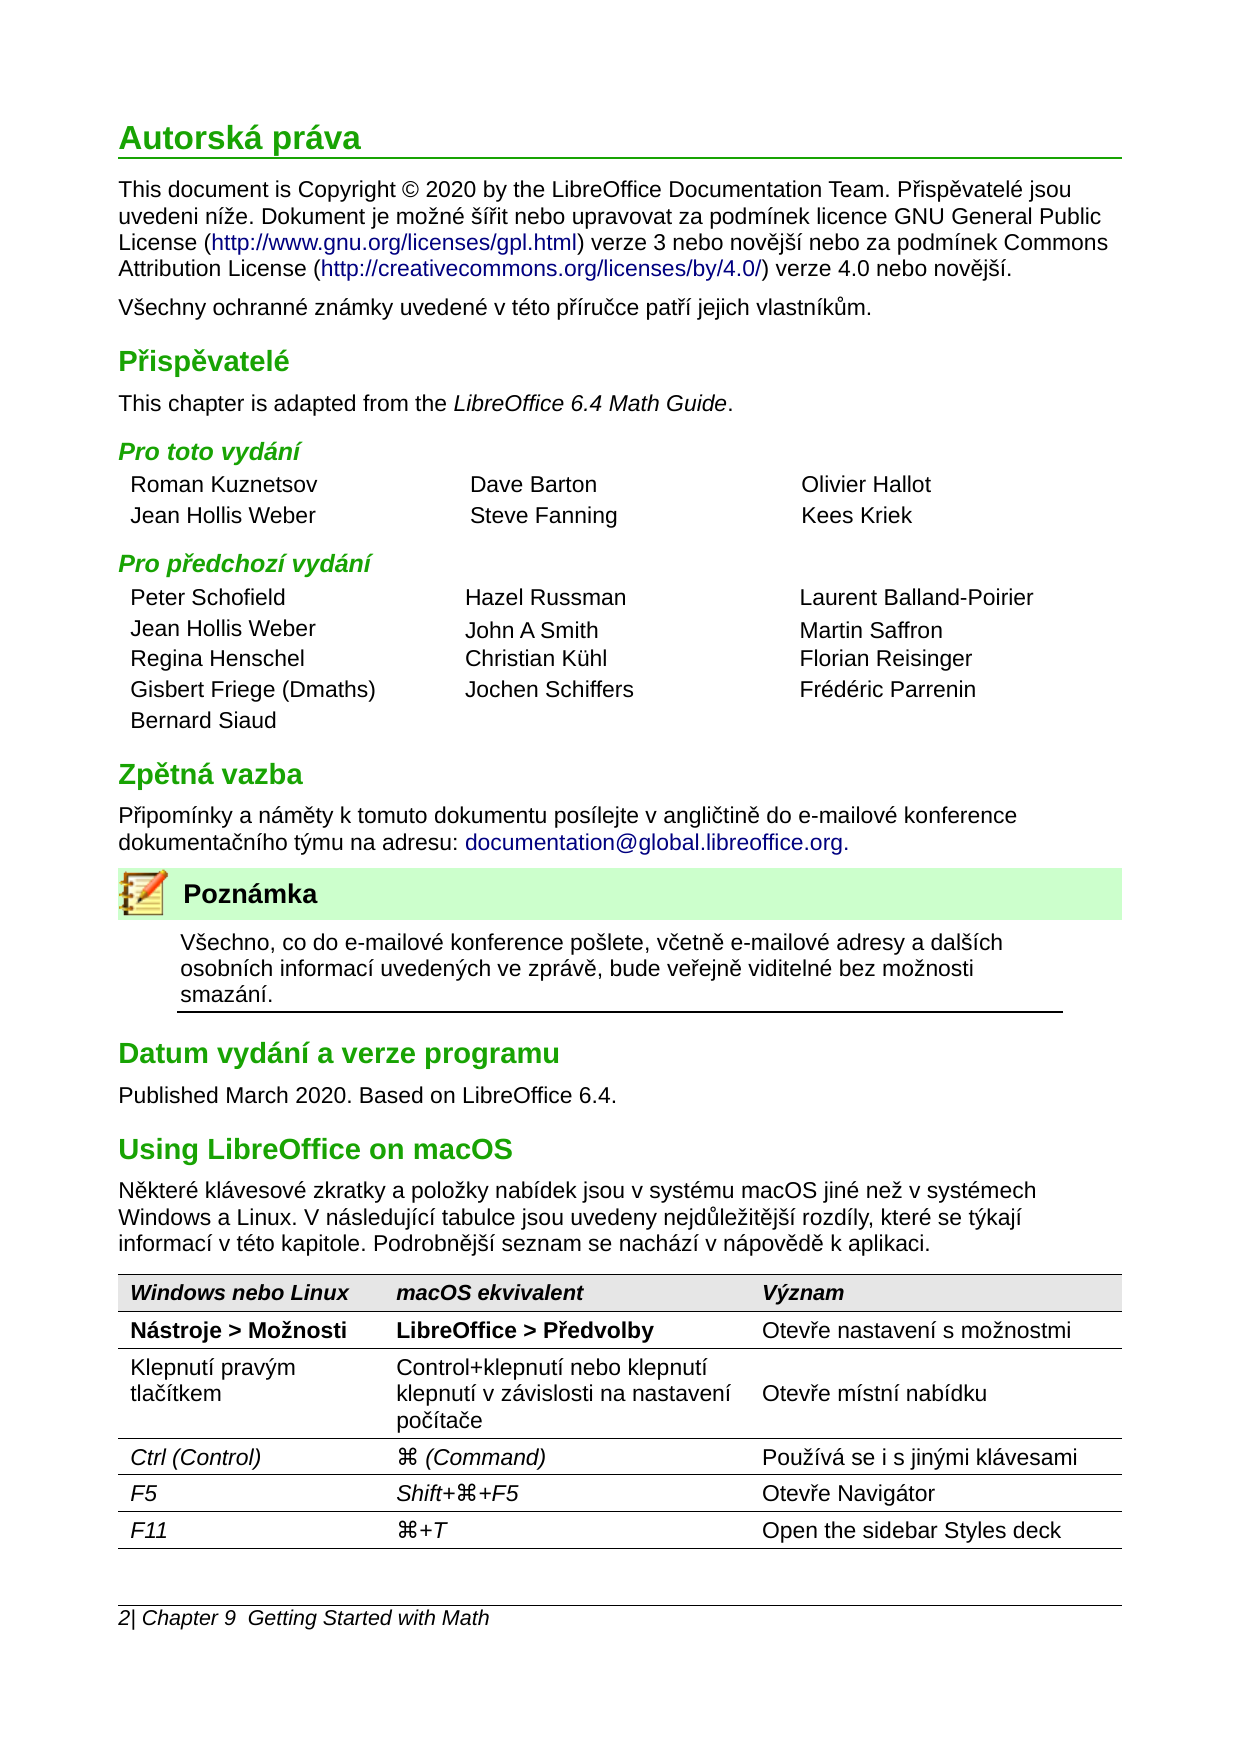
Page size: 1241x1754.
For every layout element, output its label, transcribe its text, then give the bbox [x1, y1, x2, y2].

table_cell Shift+⌘+F5 [384, 1475, 750, 1511]
table_cell Ctrl (Control) [118, 1439, 384, 1474]
table_cell Používá se i s jinými klávesami [750, 1439, 1122, 1474]
table_cell Martin Saffron [788, 615, 1122, 645]
table_cell ⌘ (Command) [384, 1439, 750, 1474]
text This chapter is adapted from the LibreOffice 6.4 Math Guide. [118, 389, 1122, 416]
table_cell F5 [118, 1475, 384, 1511]
table_cell Otevře místní nabídku [750, 1349, 1122, 1437]
table_cell John A Smith [453, 615, 787, 645]
text Připomínky a náměty k tomuto dokumentu posílejte v angličtině do e-mailové konference dokumentačního týmu na adresu: documentation@global.libreoffice.org. [118, 802, 1122, 855]
picture [119, 868, 170, 919]
table_cell Klepnutí pravým tlačítkem [118, 1349, 384, 1437]
table_header Windows nebo Linux [118, 1275, 384, 1311]
table_cell Florian Reisinger [788, 645, 1122, 676]
table_cell Frédéric Parrenin [788, 676, 1122, 707]
table_cell Otevře nastavení s možnostmi [750, 1312, 1122, 1348]
table_cell Control+klepnutí nebo klepnutí klepnutí v závislosti na nastavení počítače [384, 1349, 750, 1437]
subtitle Pro předchozí vydání [118, 549, 1122, 578]
subtitle Autorská práva [118, 118, 1122, 157]
table_cell Bernard Siaud [118, 707, 453, 733]
table_cell Jean Hollis Weber [118, 502, 458, 528]
table_header Laurent Balland-Poirier [788, 584, 1122, 614]
subtitle Pro toto vydání [118, 437, 1122, 465]
table_cell ⌘+T [384, 1512, 750, 1548]
table_header Dave Barton [458, 471, 789, 502]
table_cell Jochen Schiffers [453, 676, 787, 707]
subtitle Poznámka [118, 868, 1122, 920]
table_cell [453, 707, 787, 733]
text This document is Copyright © 2020 by the LibreOffice Documentation Team. Přispěvatelé jsou uvedeni níže. Dokument je možné šířit nebo upravovat za podmínek licence GNU General Public License (http://www.gnu.org/licenses/gpl.html) verze 3 nebo novější nebo za podmínek Commons Attribution License (http://creativecommons.org/licenses/by/4.0/) verze 4.0 nebo novější. [118, 176, 1122, 282]
table_cell [788, 707, 1122, 733]
table_header Peter Schofield [118, 584, 453, 614]
text Všechno, co do e-mailové konference pošlete, včetně e-mailové adresy a dalších osobních informací uvedených ve zprávě, bude veřejně viditelné bez možnosti smazání. [177, 926, 1063, 1011]
table_header Význam [750, 1275, 1122, 1311]
text Některé klávesové zkratky a položky nabídek jsou v systému macOS jiné než v systémech Windows a Linux. V následující tabulce jsou uvedeny nejdůležitější rozdíly, které se týkají informací v této kapitole. Podrobnější seznam se nachází v nápovědě k aplikaci. [118, 1177, 1122, 1256]
table_cell Steve Fanning [458, 502, 789, 528]
subtitle Using LibreOffice on macOS [118, 1132, 1122, 1165]
table_cell F11 [118, 1512, 384, 1548]
table_header Hazel Russman [453, 584, 787, 614]
table_cell Otevře Navigátor [750, 1475, 1122, 1511]
table_cell LibreOffice > Předvolby [384, 1312, 750, 1348]
table_cell Gisbert Friege (Dmaths) [118, 676, 453, 707]
table_cell Open the sidebar Styles deck [750, 1512, 1122, 1548]
subtitle Zpětná vazba [118, 757, 1122, 791]
table_header macOS ekvivalent [384, 1275, 750, 1311]
table_header Olivier Hallot [789, 471, 1122, 502]
text Published March 2020. Based on LibreOffice 6.4. [118, 1082, 1122, 1108]
table_cell Nástroje > Možnosti [118, 1312, 384, 1348]
table_header Roman Kuznetsov [118, 471, 458, 502]
table_cell Jean Hollis Weber [118, 615, 453, 645]
table_cell Kees Kriek [789, 502, 1122, 528]
subtitle Přispěvatelé [118, 344, 1122, 378]
table_cell Christian Kühl [453, 645, 787, 676]
table_cell Regina Henschel [118, 645, 453, 676]
subtitle Datum vydání a verze programu [118, 1036, 1122, 1070]
text Všechny ochranné známky uvedené v této příručce patří jejich vlastníkům. [118, 294, 1122, 321]
